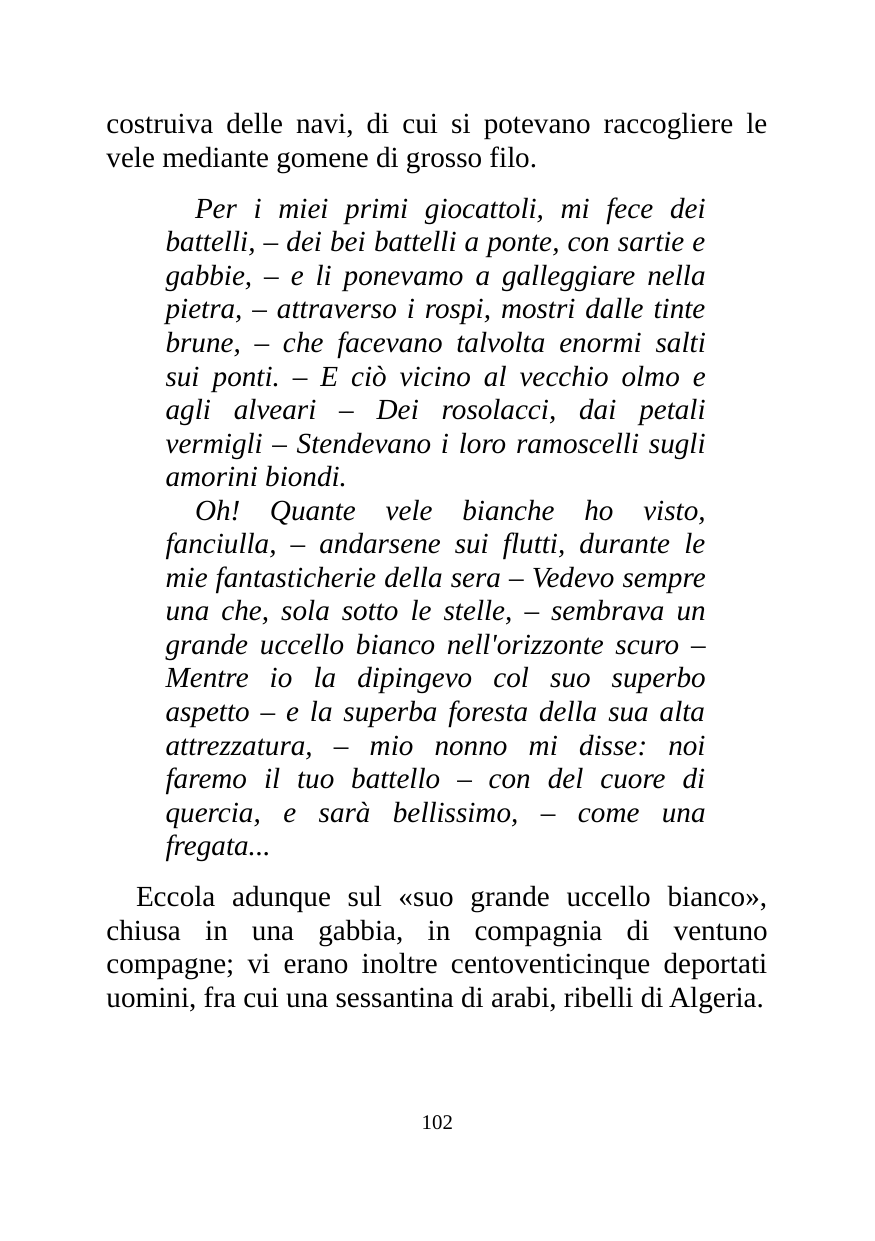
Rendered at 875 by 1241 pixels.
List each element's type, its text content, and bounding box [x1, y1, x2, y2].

text costruiva delle navi, di cui si potevano raccogliere le vele mediante gomene di grosso filo. [106, 106, 768, 173]
text Per i miei primi giocattoli, mi fece dei battelli, – dei bei battelli a ponte, con sartie e gabbie, – e li ponevamo a galleggiare nella pietra, – attraverso i rospi, mostri dalle tinte brune, – che facevano talvolta enormi salti sui ponti. – E ciò vicino al vecchio olmo e agli alveari – Dei rosolacci, dai petali vermigli – Stendevano i loro ramoscelli sugli amorini biondi. [165, 191, 709, 493]
text Eccola adunque sul «suo grande uccello bianco», chiusa in una gabbia, in compagnia di ventuno compagne; vi erano inoltre centoventicinque deportati uomini, fra cui una sessantina di arabi, ribelli di Algeria. [106, 879, 768, 1014]
text Oh! Quante vele bianche ho visto, fanciulla, – andarsene sui flutti, durante le mie fantasticherie della sera – Vedevo sempre una che, sola sotto le stelle, – sembrava un grande uccello bianco nell'orizzonte scuro – Mentre io la dipingevo col suo superbo aspetto – e la superba foresta della sua alta attrezzatura, – mio nonno mi disse: noi faremo il tuo battello – con del cuore di quercia, e sarà bellissimo, – come una fregata... [165, 493, 709, 862]
